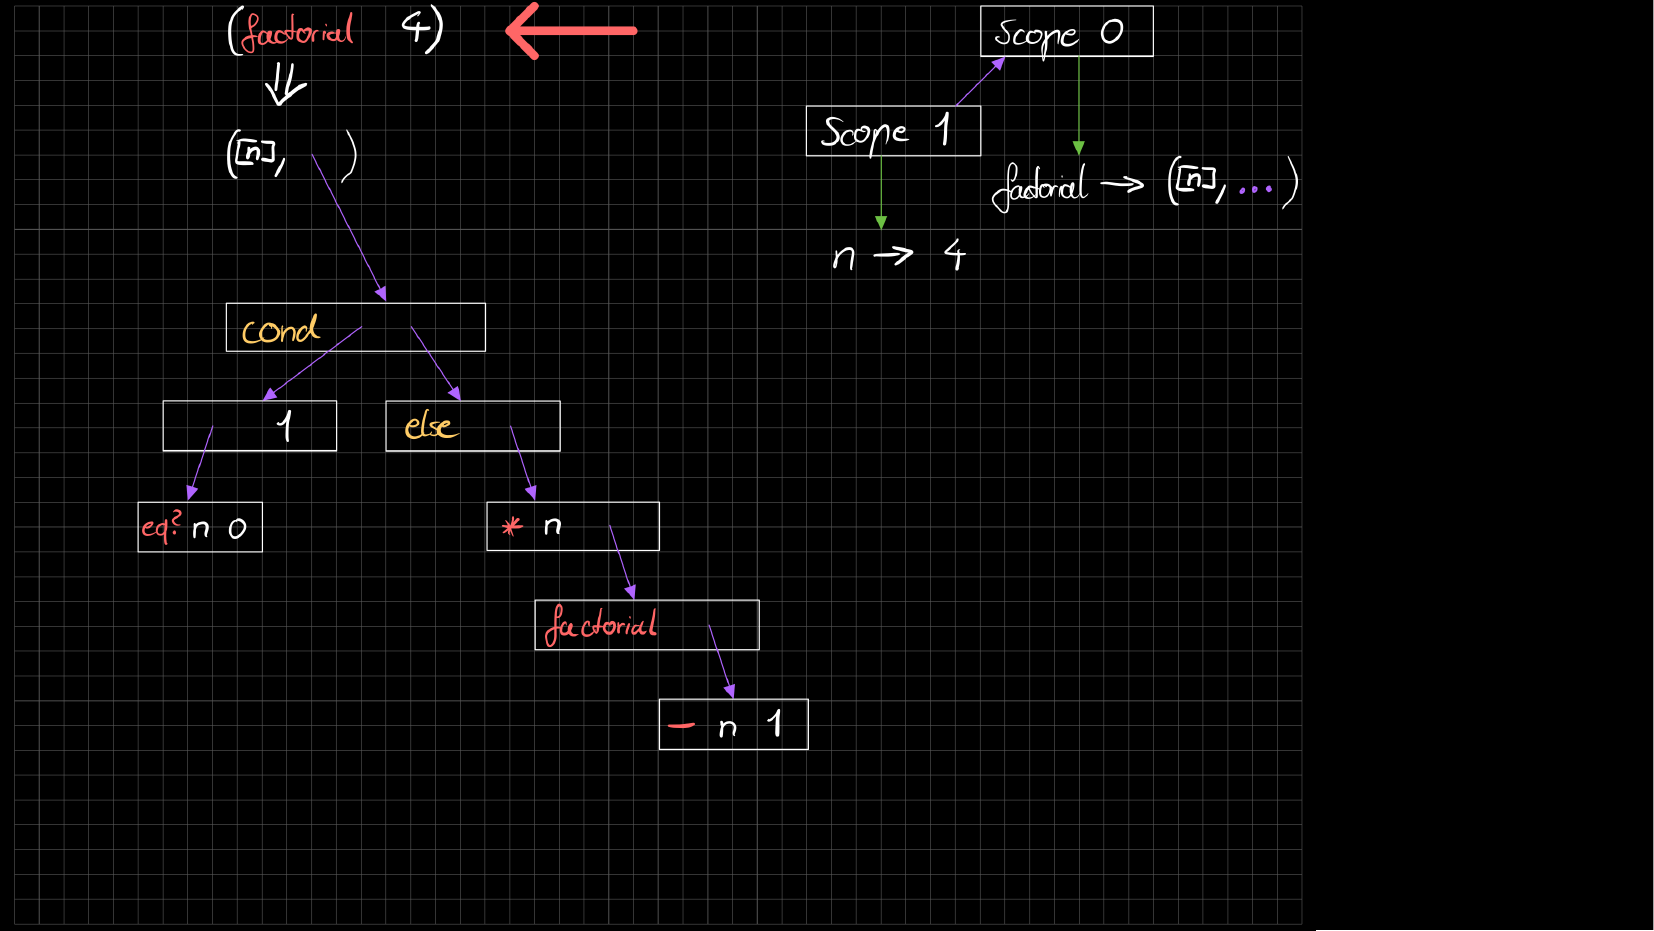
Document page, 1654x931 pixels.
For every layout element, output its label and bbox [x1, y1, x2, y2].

picture [0, 0, 1316, 931]
